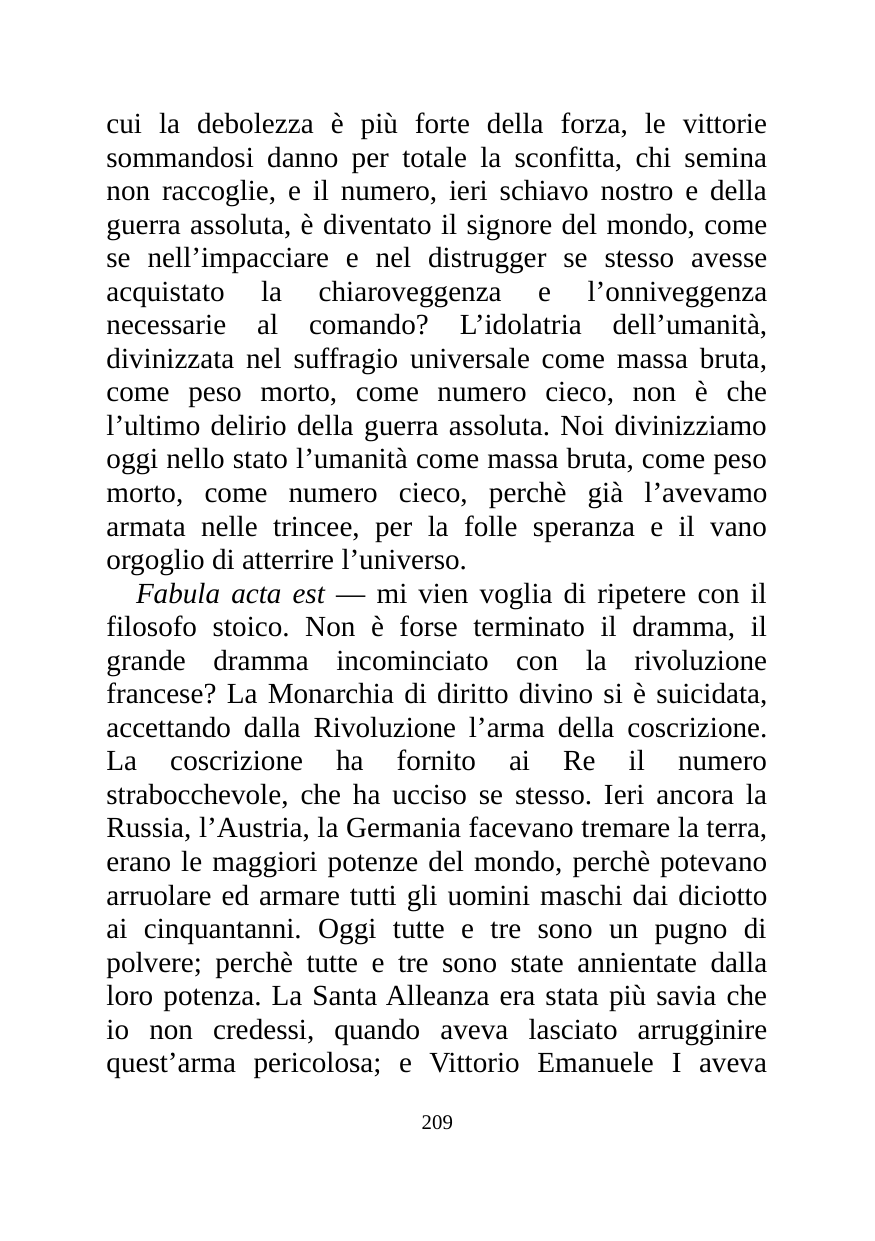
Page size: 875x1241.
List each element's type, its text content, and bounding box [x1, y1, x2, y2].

text Fabula acta est — mi vien voglia di ripetere con il filosofo stoico. Non è forse terminato il dramma, il grande dramma incominciato con la rivoluzione francese? La Monarchia di diritto divino si è suicidata, accettando dalla Rivoluzione l’arma della coscrizione. La coscrizione ha fornito ai Re il numero strabocchevole, che ha ucciso se stesso. Ieri ancora la Russia, l’Austria, la Germania facevano tremare la terra, erano le maggiori potenze del mondo, perchè potevano arruolare ed armare tutti gli uomini maschi dai diciotto ai cinquantanni. Oggi tutte e tre sono un pugno di polvere; perchè tutte e tre sono state annientate dalla loro potenza. La Santa Alleanza era stata più savia che io non credessi, quando aveva lasciato arrugginire quest’arma pericolosa; e Vittorio Emanuele I aveva [106, 576, 768, 1079]
text cui la debolezza è più forte della forza, le vittorie sommandosi danno per totale la sconfitta, chi semina non raccoglie, e il numero, ieri schiavo nostro e della guerra assoluta, è diventato il signore del mondo, come se nell’impacciare e nel distrugger se stesso avesse acquistato la chiaroveggenza e l’onniveggenza necessarie al comando? L’idolatria dell’umanità, divinizzata nel suffragio universale come massa bruta, come peso morto, come numero cieco, non è che l’ultimo delirio della guerra assoluta. Noi divinizziamo oggi nello stato l’umanità come massa bruta, come peso morto, come numero cieco, perchè già l’avevamo armata nelle trincee, per la folle speranza e il vano orgoglio di atterrire l’universo. [106, 106, 768, 576]
